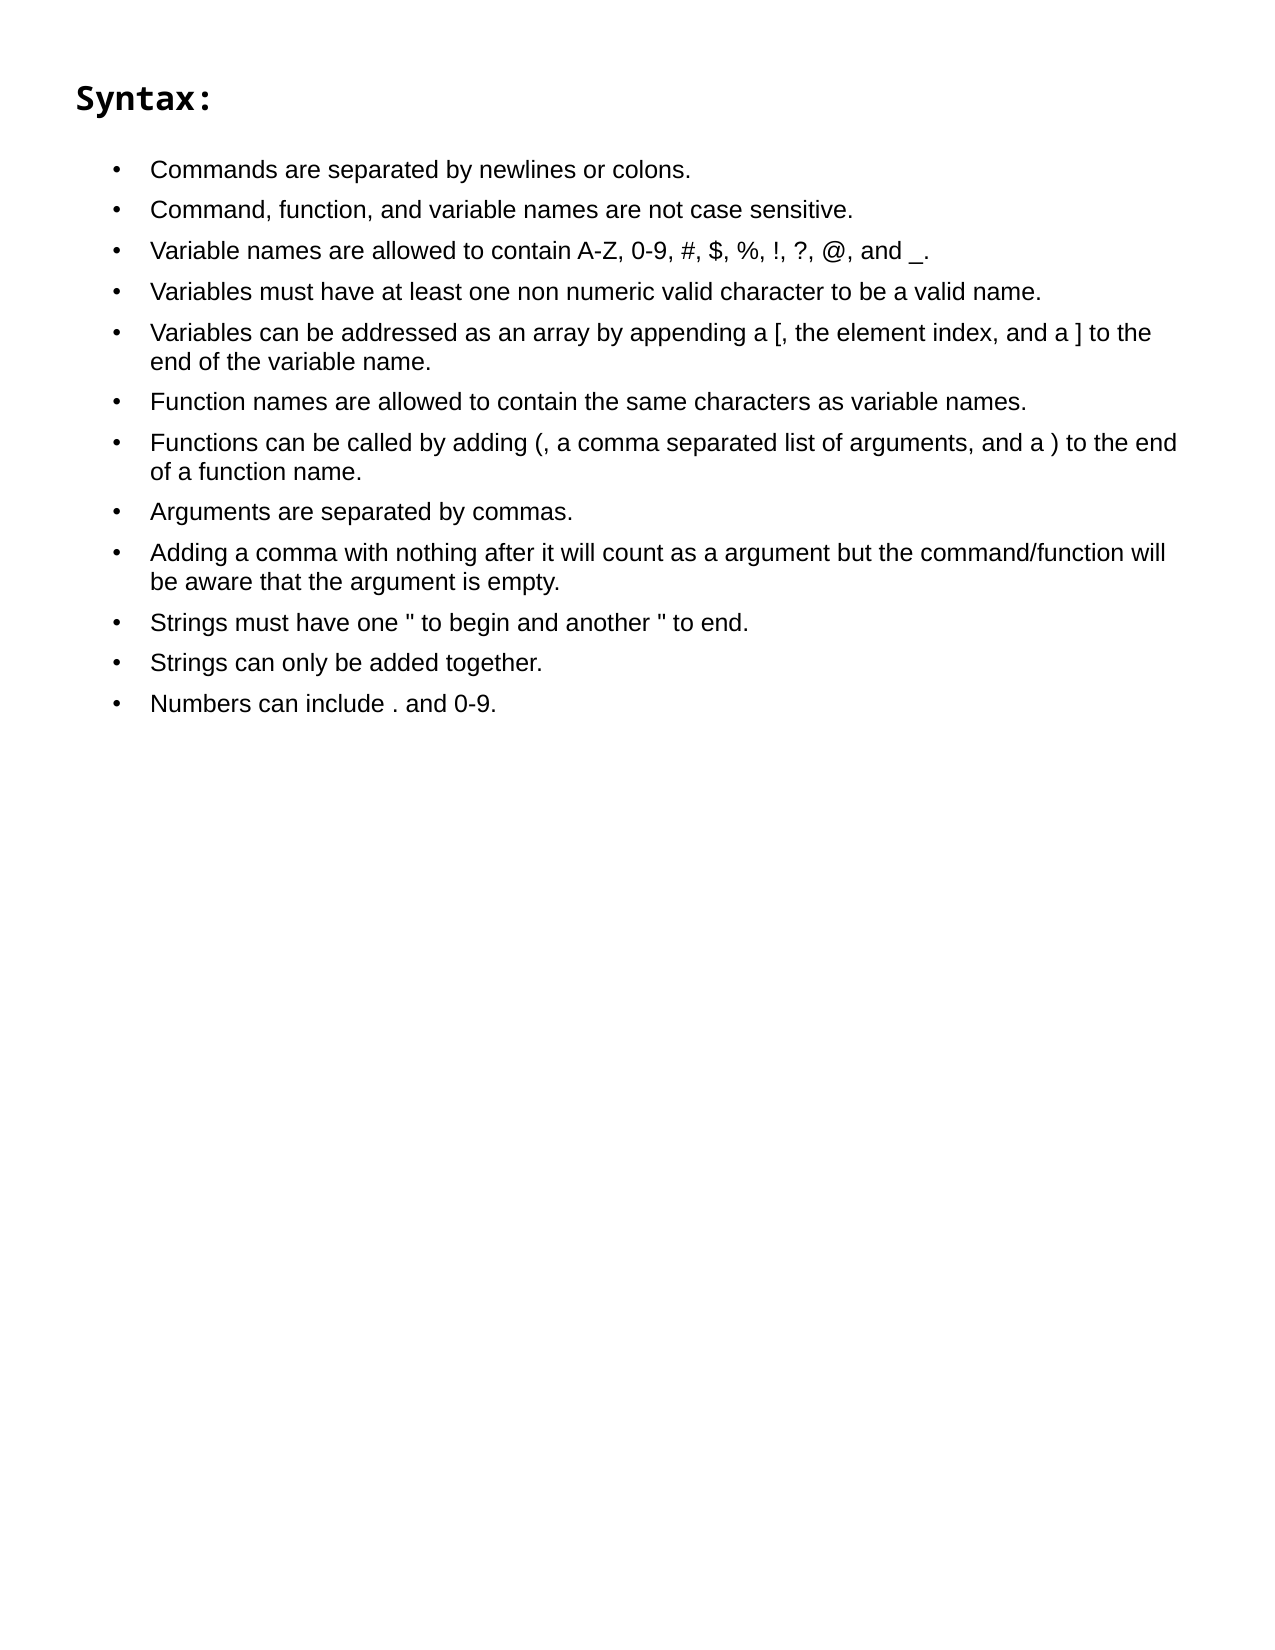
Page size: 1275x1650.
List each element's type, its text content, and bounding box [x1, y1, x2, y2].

list Variable names are allowed to contain A-Z, 0-9, #, $, %, !, ?, @, and _. [112, 236, 1200, 265]
list Variables can be addressed as an array by appending a [, the element index, and a ] to the end of the variable name. [112, 318, 1200, 375]
list Arguments are separated by commas. [112, 497, 1200, 526]
list Variables must have at least one non numeric valid character to be a valid name. [112, 277, 1200, 306]
text Syntax: [75, 75, 1200, 120]
list Commands are separated by newlines or colons. [112, 155, 1200, 184]
list Numbers can include . and 0-9. [112, 689, 1200, 718]
list Strings must have one " to begin and another " to end. [112, 608, 1200, 636]
list Command, function, and variable names are not case sensitive. [112, 196, 1200, 224]
list Adding a comma with nothing after it will count as a argument but the command/function will be aware that the argument is empty. [112, 538, 1200, 596]
list Function names are allowed to contain the same characters as variable names. [112, 387, 1200, 416]
list Strings can only be added together. [112, 648, 1200, 677]
list Functions can be called by adding (, a comma separated list of arguments, and a ) to the end of a function name. [112, 428, 1200, 486]
